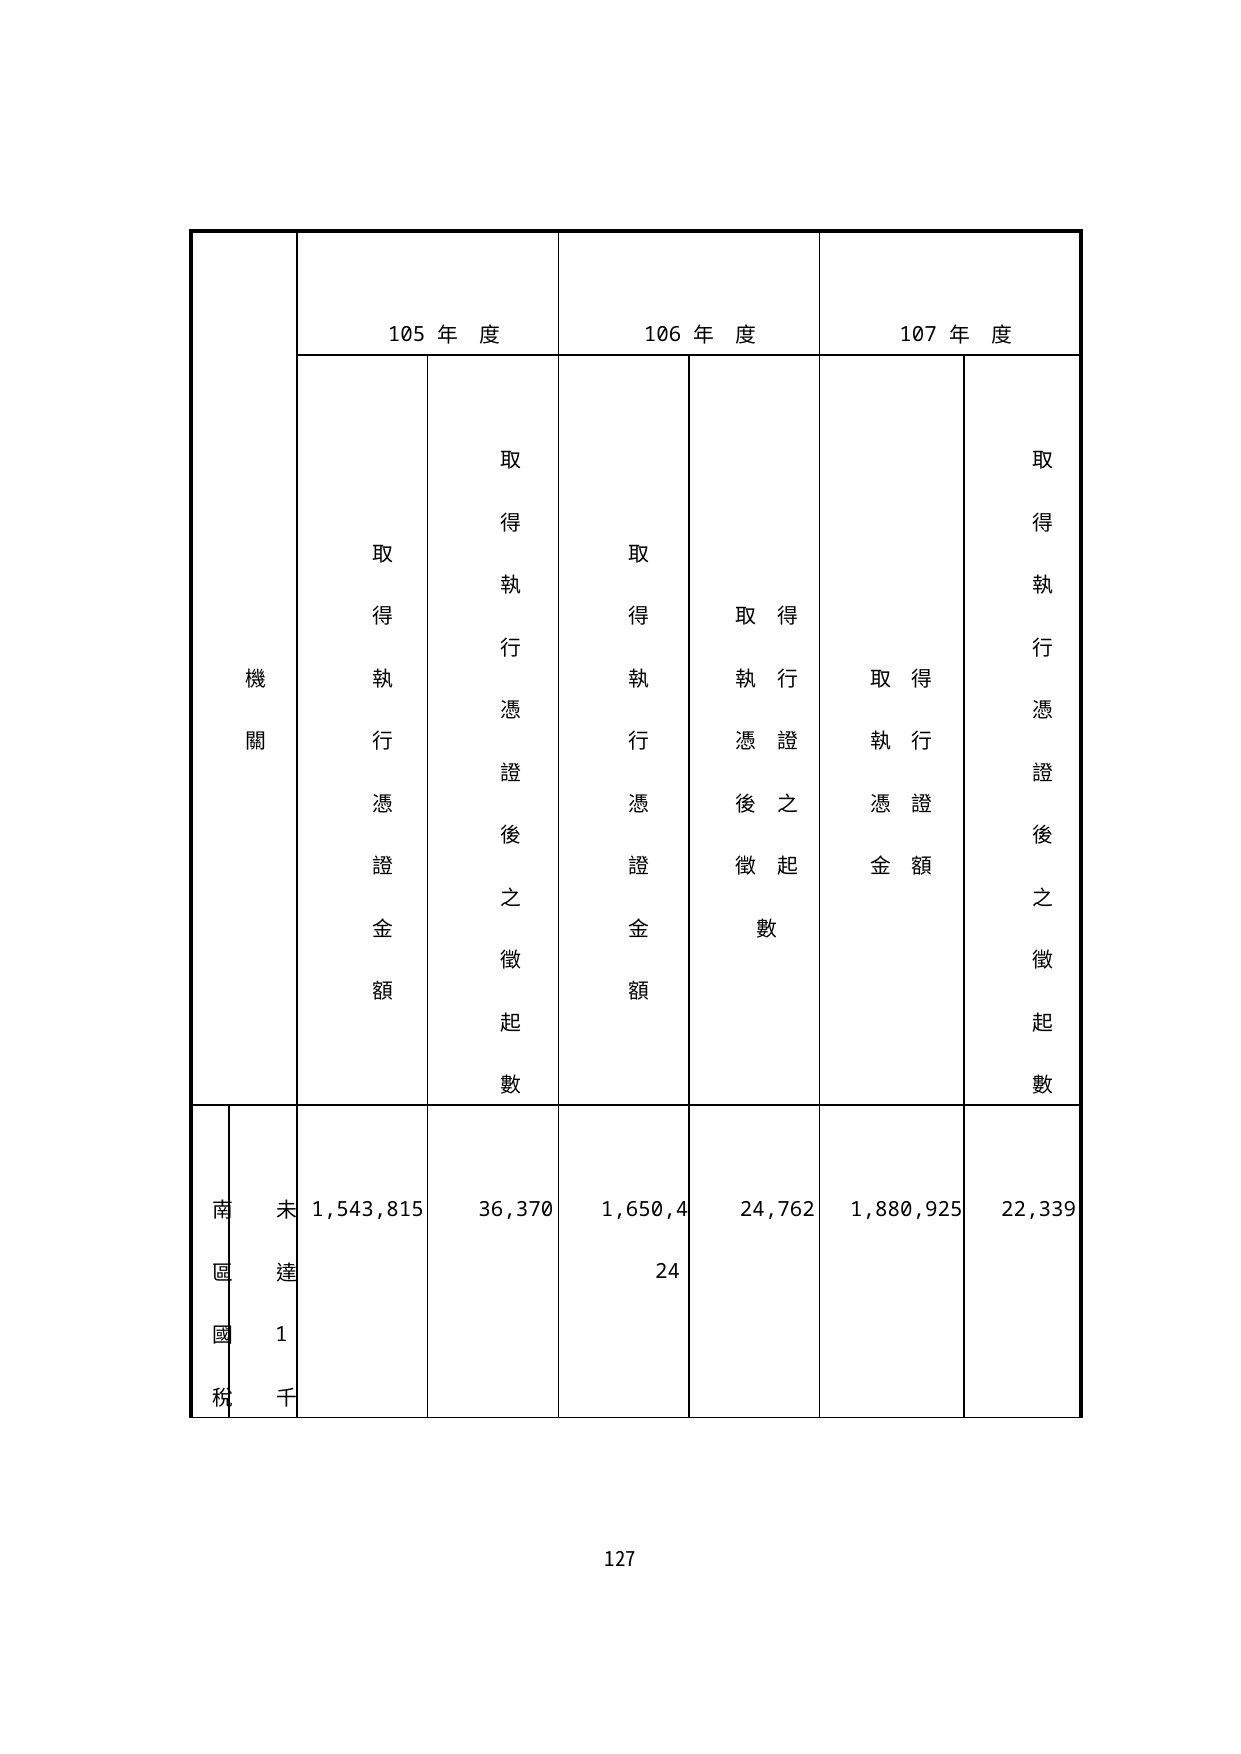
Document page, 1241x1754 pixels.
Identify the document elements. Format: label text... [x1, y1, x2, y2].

table_cell 南區國稅局 [193, 1106, 228, 1417]
table_cell 1,880,925 [820, 1106, 963, 1417]
table_cell 南區國稅局 [215, 1327, 228, 1341]
table_header 機關 [193, 233, 296, 1104]
table_header 107年度 [820, 233, 1079, 354]
table_cell 取得執行憑證後之徵起數 [428, 356, 558, 1104]
table_cell 取得執行憑證金額 [820, 356, 963, 1104]
table_header 105年度 [298, 233, 558, 354]
table_header 106年度 [559, 233, 819, 354]
table_cell 未達1千萬元 [230, 1106, 296, 1417]
table_cell 取得執行憑證金額 [559, 356, 688, 1104]
table_cell 取得執行憑證後之徵起數 [690, 356, 819, 1104]
table_cell 24,762 [690, 1106, 819, 1417]
table_cell 22,339 [965, 1106, 1079, 1417]
table_cell 未達1千萬元 [280, 1268, 296, 1280]
table_cell 南區國稅局 [216, 1265, 228, 1279]
table_cell 取得執行憑證後之徵起數 [965, 356, 1079, 1104]
table_cell 取得執行憑證金額 [298, 356, 427, 1104]
table_cell 1,650,424 [559, 1106, 688, 1417]
table_cell 1,543,815 [298, 1106, 427, 1417]
table_cell 36,370 [428, 1106, 558, 1417]
